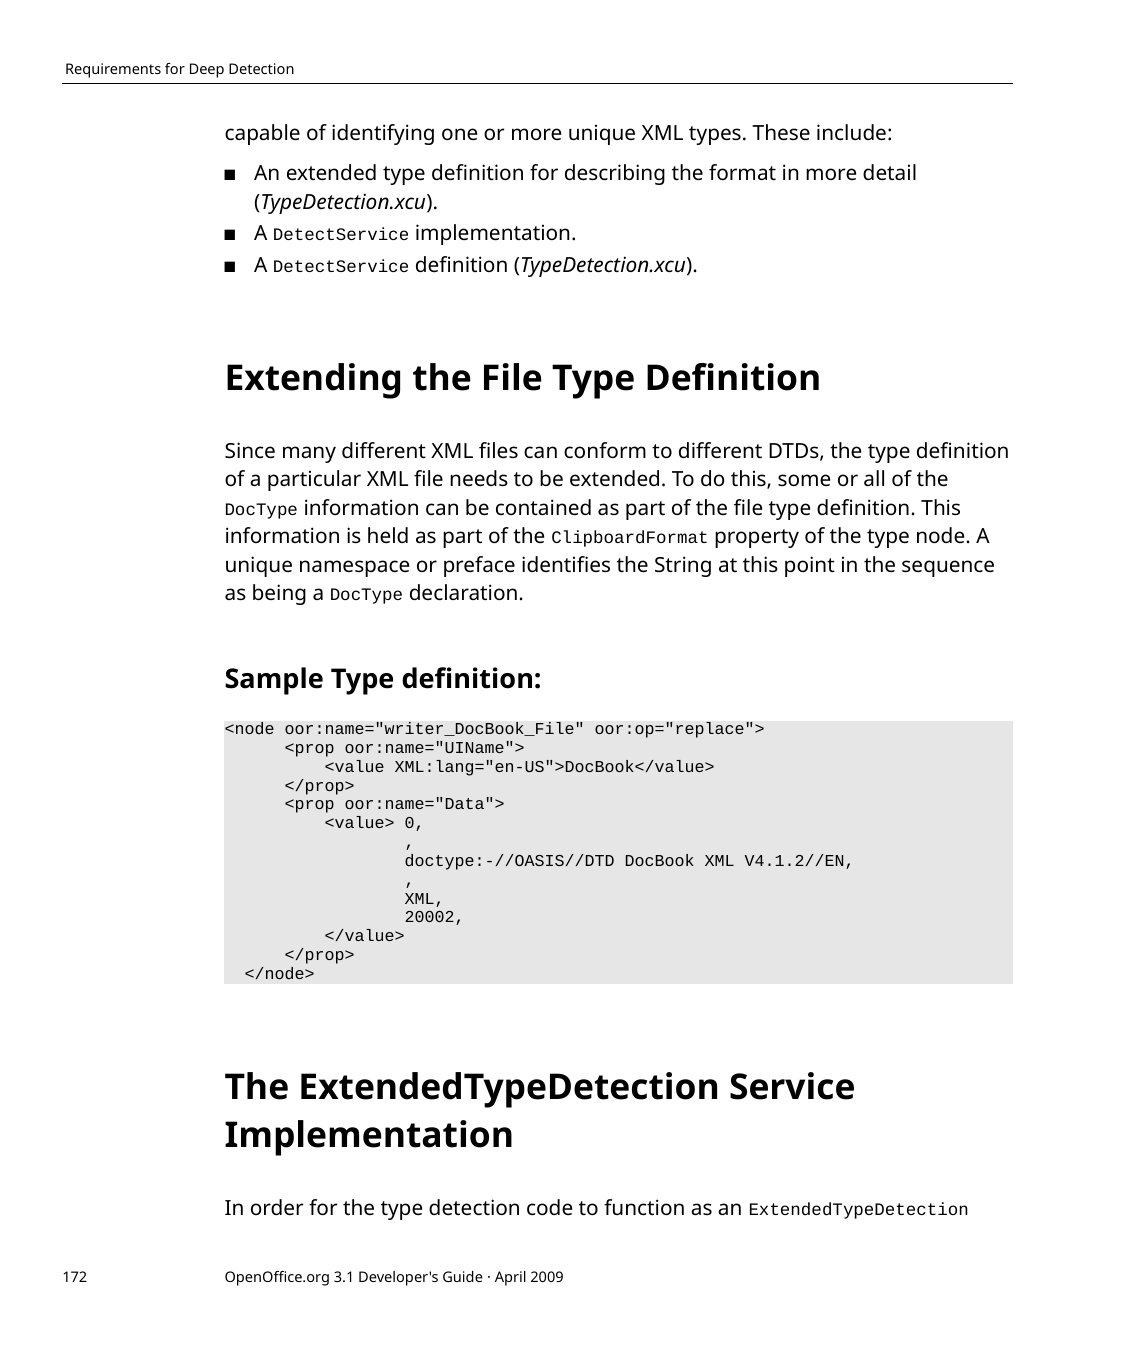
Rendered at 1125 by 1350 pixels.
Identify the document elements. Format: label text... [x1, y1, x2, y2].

subtitle Extending the File Type Definition [224, 352, 1013, 400]
list A DetectService definition (TypeDetection.xcu). [224, 250, 1013, 278]
subtitle The ExtendedTypeDetection Service Implementation [224, 1061, 1013, 1158]
subtitle Sample Type definition: [224, 660, 1013, 697]
text <node oor:name="writer_DocBook_File" oor:op="replace"> <prop oor:name="UIName"> <value XML:lang="en-US">DocBook</value> </prop> <prop oor:name="Data"> <value> 0, , doctype:-//OASIS//DTD DocBook XML V4.1.2//EN, , XML, 20002, </value> </prop> </node> [224, 721, 1013, 984]
text Since many different XML files can conform to different DTDs, the type definition of a particular XML file needs to be extended. To do this, some or all of the DocType information can be contained as part of the file type definition. This information is held as part of the ClipboardFormat property of the type node. A unique namespace or preface identifies the String at this point in the sequence as being a DocType declaration. [224, 436, 1013, 607]
text capable of identifying one or more unique XML types. These include: [224, 118, 1013, 147]
text In order for the type detection code to function as an ExtendedTypeDetection [224, 1193, 1013, 1222]
list An extended type definition for describing the format in more detail (TypeDetection.xcu). [224, 158, 1013, 215]
list A DetectService implementation. [224, 218, 1013, 247]
